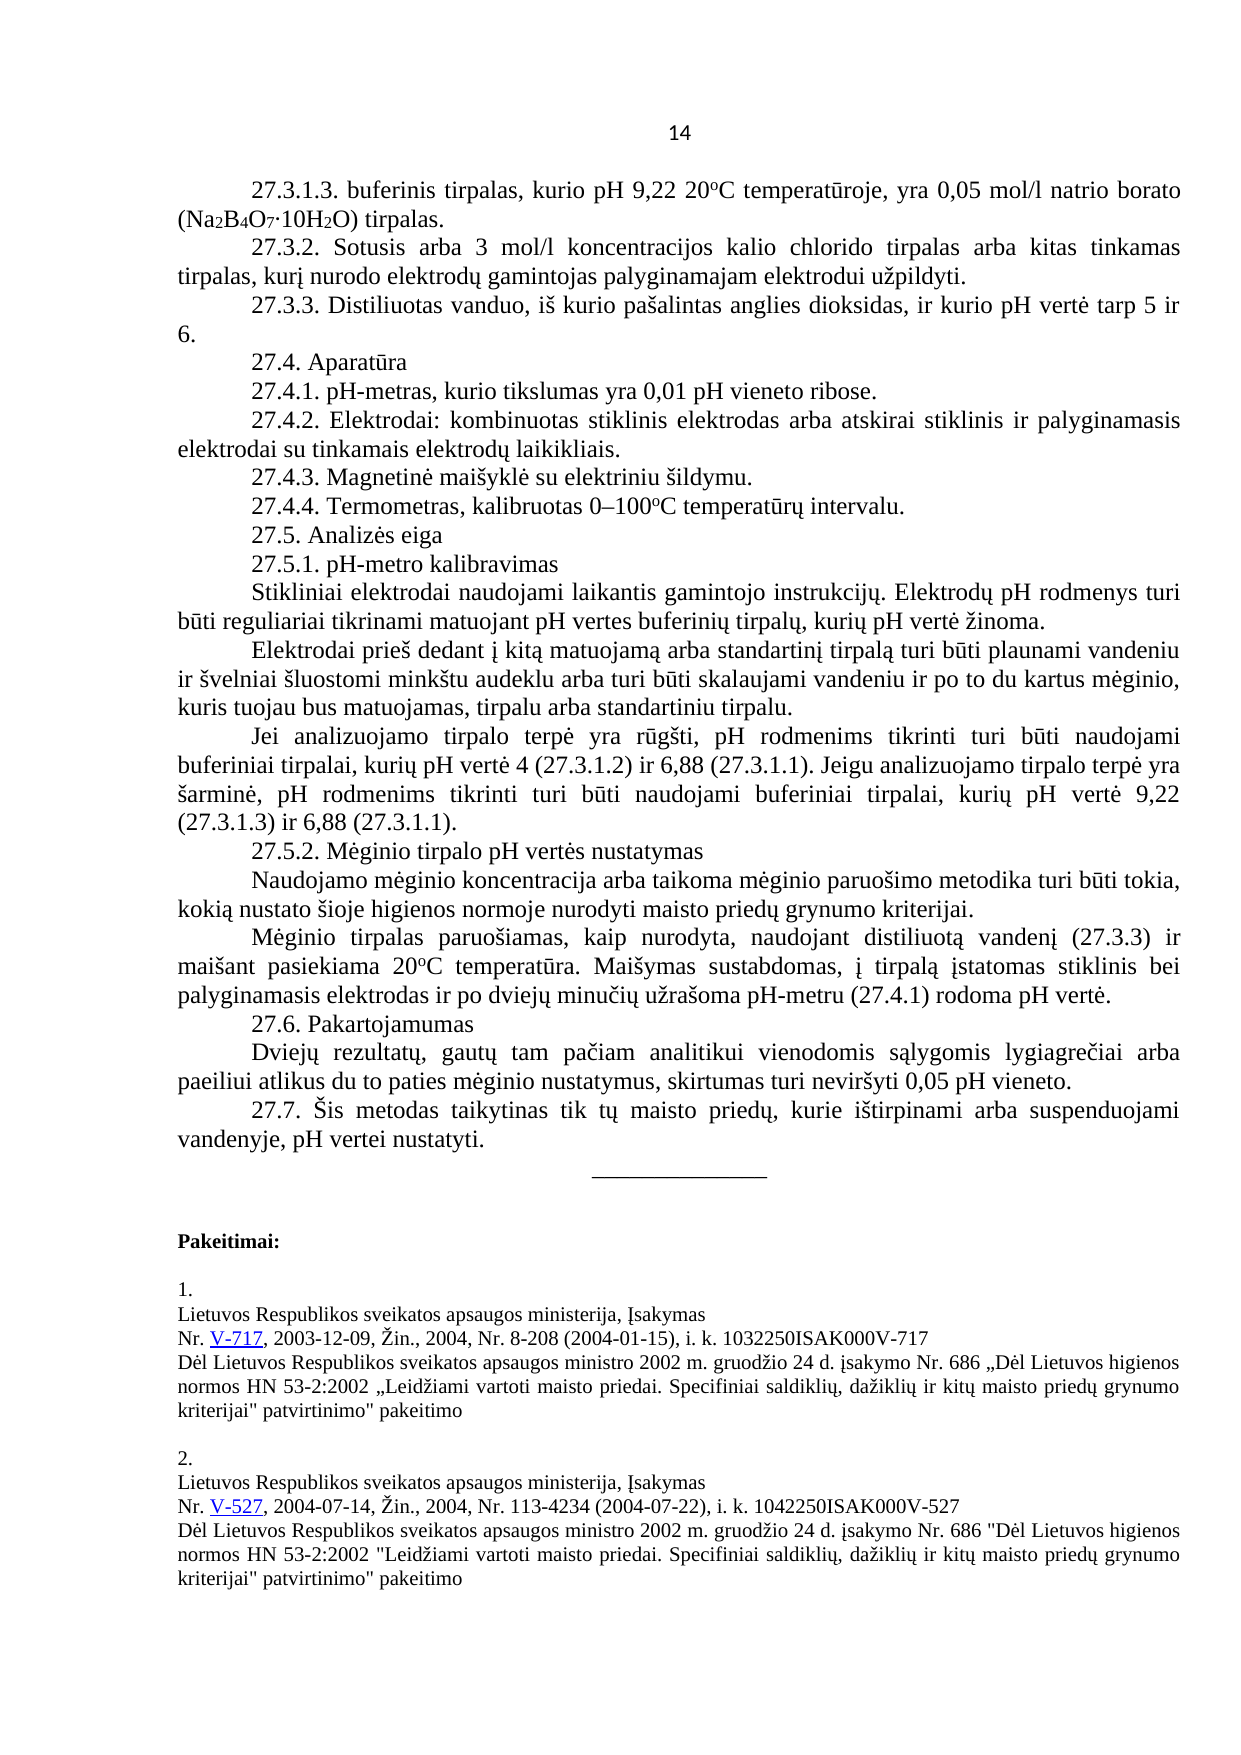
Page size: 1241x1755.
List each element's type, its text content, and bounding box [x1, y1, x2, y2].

text 27.3.3. Distiliuotas vanduo, iš kurio pašalintas anglies dioksidas, ir kurio pH vertė tarp 5 ir 6. [177, 290, 1181, 347]
text 27.5.2. Mėginio tirpalo pH vertės nustatymas [177, 836, 1181, 865]
text ______________ [177, 1152, 1181, 1181]
text 27.4.2. Elektrodai: kombinuotas stiklinis elektrodas arba atskirai stiklinis ir palyginamasis elektrodai su tinkamais elektrodų laikikliais. [177, 405, 1181, 462]
text 27.3.2. Sotusis arba 3 mol/l koncentracijos kalio chlorido tirpalas arba kitas tinkamas tirpalas, kurį nurodo elektrodų gamintojas palyginamajam elektrodui užpildyti. [177, 232, 1181, 290]
text 27.6. Pakartojamumas [177, 1009, 1181, 1037]
text 1. [177, 1277, 1181, 1301]
text Pakeitimai: [177, 1229, 1181, 1253]
text Mėginio tirpalas paruošiamas, kaip nurodyta, naudojant distiliuotą vandenį (27.3.3) ir maišant pasiekiama 20oC temperatūra. Maišymas sustabdomas, į tirpalą įstatomas stiklinis bei palyginamasis elektrodas ir po dviejų minučių užrašoma pH-metru (27.4.1) rodoma pH vertė. [177, 922, 1181, 1009]
text 2. [177, 1446, 1181, 1470]
text 27.7. Šis metodas taikytinas tik tų maisto priedų, kurie ištirpinami arba suspenduojami vandenyje, pH vertei nustatyti. [177, 1095, 1181, 1152]
text Jei analizuojamo tirpalo terpė yra rūgšti, pH rodmenims tikrinti turi būti naudojami buferiniai tirpalai, kurių pH vertė 4 (27.3.1.2) ir 6,88 (27.3.1.1). Jeigu analizuojamo tirpalo terpė yra šarminė, pH rodmenims tikrinti turi būti naudojami buferiniai tirpalai, kurių pH vertė 9,22 (27.3.1.3) ir 6,88 (27.3.1.1). [177, 721, 1181, 836]
text Dviejų rezultatų, gautų tam pačiam analitikui vienodomis sąlygomis lygiagrečiai arba paeiliui atlikus du to paties mėginio nustatymus, skirtumas turi neviršyti 0,05 pH vieneto. [177, 1037, 1181, 1095]
text 27.5. Analizės eiga [177, 520, 1181, 549]
text Lietuvos Respublikos sveikatos apsaugos ministerija, Įsakymas [177, 1470, 1181, 1494]
text 27.4.4. Termometras, kalibruotas 0–100oC temperatūrų intervalu. [177, 491, 1181, 520]
text Stikliniai elektrodai naudojami laikantis gamintojo instrukcijų. Elektrodų pH rodmenys turi būti reguliariai tikrinami matuojant pH vertes buferinių tirpalų, kurių pH vertė žinoma. [177, 577, 1181, 635]
text Lietuvos Respublikos sveikatos apsaugos ministerija, Įsakymas [177, 1301, 1181, 1326]
text 27.5.1. pH-metro kalibravimas [177, 549, 1181, 577]
text 27.4.3. Magnetinė maišyklė su elektriniu šildymu. [177, 462, 1181, 491]
text Dėl Lietuvos Respublikos sveikatos apsaugos ministro 2002 m. gruodžio 24 d. įsakymo Nr. 686 „Dėl Lietuvos higienos normos HN 53-2:2002 „Leidžiami vartoti maisto priedai. Specifiniai saldiklių, dažiklių ir kitų maisto priedų grynumo kriterijai" patvirtinimo" pakeitimo [177, 1349, 1181, 1422]
text 27.4. Aparatūra [177, 347, 1181, 376]
text 27.3.1.3. buferinis tirpalas, kurio pH 9,22 20oC temperatūroje, yra 0,05 mol/l natrio borato (Na2B4O7∙10H2O) tirpalas. [177, 175, 1181, 232]
text Nr. V-527, 2004-07-14, Žin., 2004, Nr. 113-4234 (2004-07-22), i. k. 1042250ISAK000V-527 [177, 1494, 1181, 1518]
text Nr. V-717, 2003-12-09, Žin., 2004, Nr. 8-208 (2004-01-15), i. k. 1032250ISAK000V-717 [177, 1326, 1181, 1349]
text Dėl Lietuvos Respublikos sveikatos apsaugos ministro 2002 m. gruodžio 24 d. įsakymo Nr. 686 "Dėl Lietuvos higienos normos HN 53-2:2002 "Leidžiami vartoti maisto priedai. Specifiniai saldiklių, dažiklių ir kitų maisto priedų grynumo kriterijai" patvirtinimo" pakeitimo [177, 1518, 1181, 1590]
text 27.4.1. pH-metras, kurio tikslumas yra 0,01 pH vieneto ribose. [177, 376, 1181, 405]
text Naudojamo mėginio koncentracija arba taikoma mėginio paruošimo metodika turi būti tokia, kokią nustato šioje higienos normoje nurodyti maisto priedų grynumo kriterijai. [177, 865, 1181, 922]
text Elektrodai prieš dedant į kitą matuojamą arba standartinį tirpalą turi būti plaunami vandeniu ir švelniai šluostomi minkštu audeklu arba turi būti skalaujami vandeniu ir po to du kartus mėginio, kuris tuojau bus matuojamas, tirpalu arba standartiniu tirpalu. [177, 635, 1181, 721]
